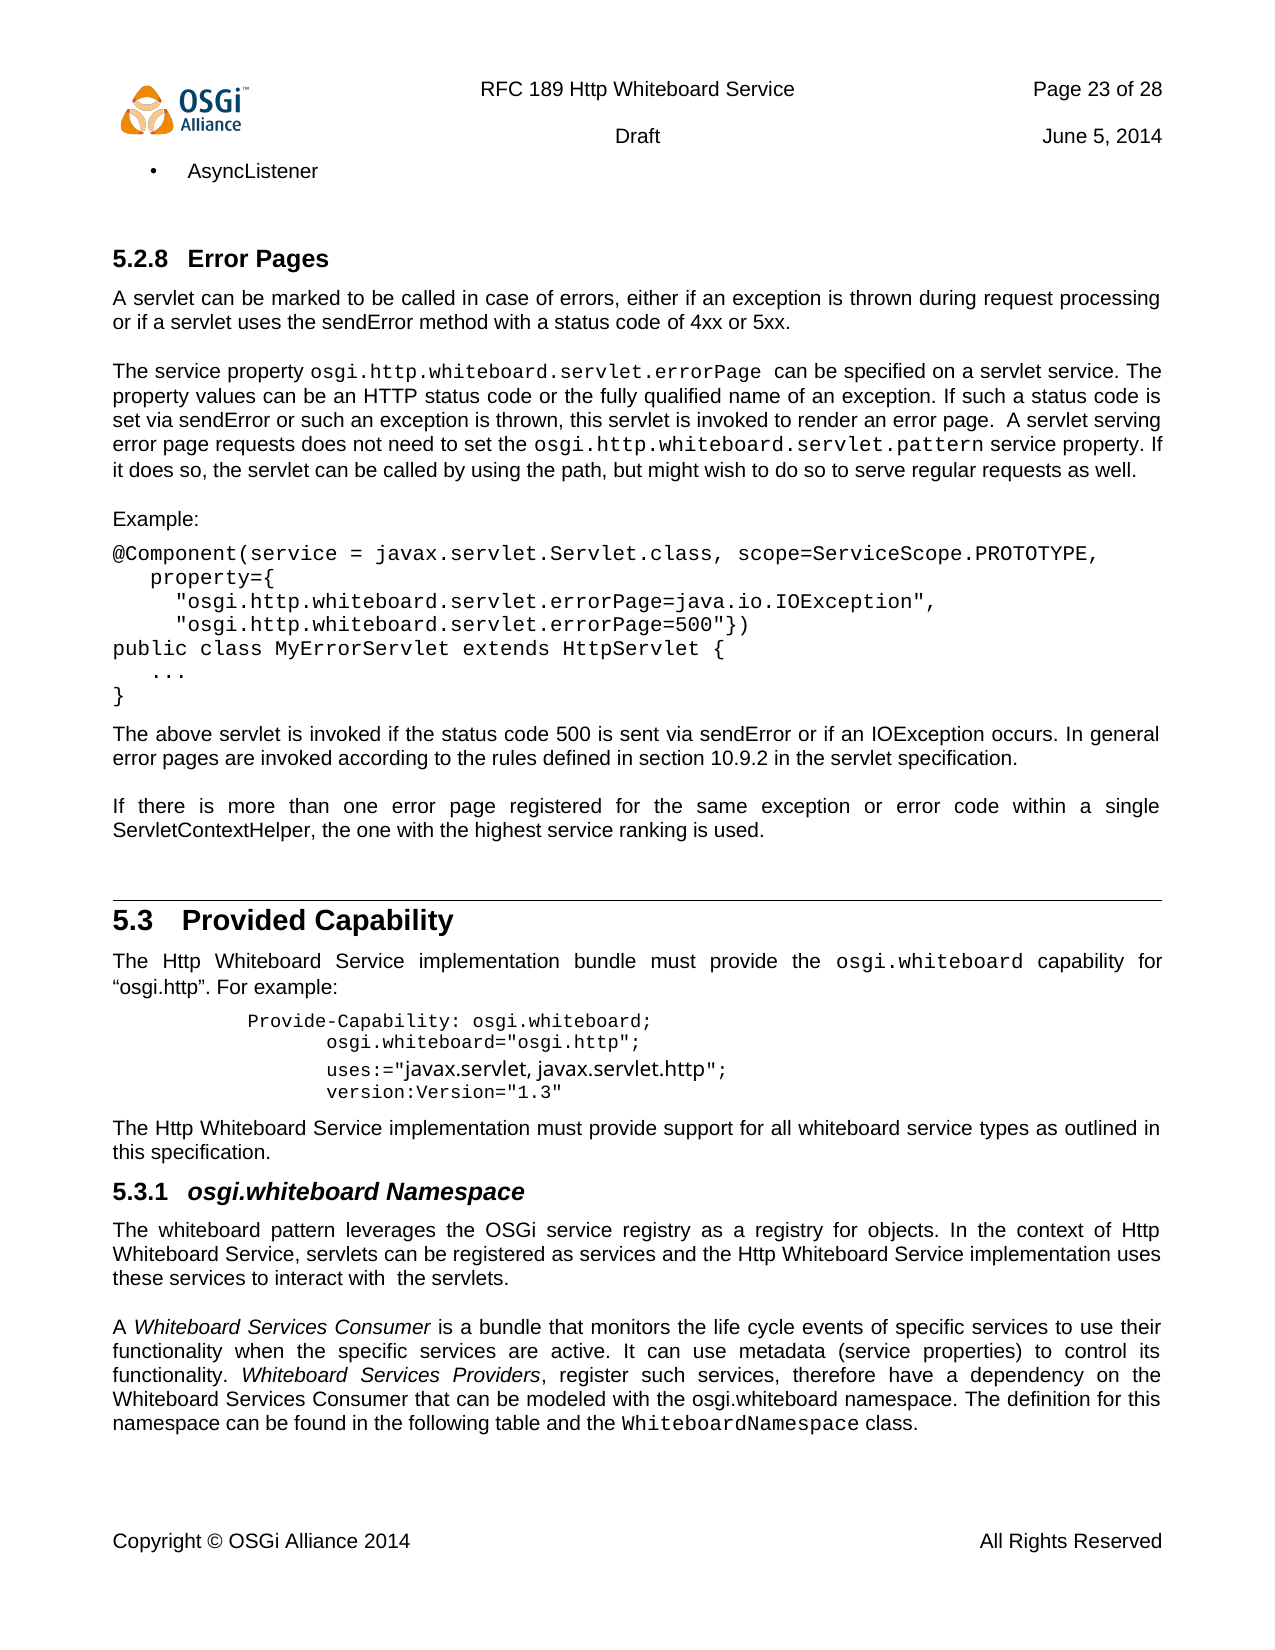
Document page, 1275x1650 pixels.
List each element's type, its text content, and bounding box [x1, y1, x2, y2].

text The Http Whiteboard Service implementation must provide support for all whiteboard service types as outlined in this specification. [112, 1116, 1162, 1164]
text If there is more than one error page registered for the same exception or error code within a single ServletContextHelper, the one with the highest service ranking is used. [112, 794, 1162, 842]
text uses:="javax.servlet, javax.servlet.http"; [247, 1054, 1162, 1082]
text Example: [112, 507, 1162, 531]
subtitle osgi.whiteboard Namespace [112, 1177, 1162, 1205]
text The above servlet is invoked if the status code 500 is sent via sendError or if an IOException occurs. In general error pages are invoked according to the rules defined in section 10.9.2 in the servlet specification. [112, 721, 1162, 769]
text "osgi.http.whiteboard.servlet.errorPage=java.io.IOException", [112, 591, 1162, 614]
text property={ [112, 567, 1162, 591]
text The service property osgi.http.whiteboard.servlet.errorPage can be specified on a servlet service. The property values can be an HTTP status code or the fully qualified name of an exception. If such a status code is set via sendError or such an exception is thrown, this servlet is invoked to render an error page. A servlet serving error page requests does not need to set the osgi.http.whiteboard.servlet.pattern service property. If it does so, the servlet can be called by using the path, but might wish to do so to serve regular requests as well. [112, 359, 1162, 482]
subtitle Provided Capability [112, 901, 1162, 937]
text A servlet can be marked to be called in case of errors, either if an exception is thrown during request processing or if a servlet uses the sendError method with a status code of 4xx or 5xx. [112, 286, 1162, 334]
text osgi.whiteboard="osgi.http"; [247, 1033, 1162, 1054]
text public class MyErrorServlet extends HttpServlet { [112, 638, 1162, 662]
text "osgi.http.whiteboard.servlet.errorPage=500"}) [112, 614, 1162, 638]
picture [113, 78, 257, 142]
subtitle Error Pages [112, 244, 1162, 273]
text } [112, 685, 1162, 709]
text The whiteboard pattern leverages the OSGi service registry as a registry for objects. In the context of Http Whiteboard Service, servlets can be registered as services and the Http Whiteboard Service implementation uses these services to interact with the servlets. [112, 1218, 1162, 1290]
text The Http Whiteboard Service implementation bundle must provide the osgi.whiteboard capability for “osgi.http”. For example: [112, 949, 1162, 999]
text ... [112, 662, 1162, 685]
text Provide-Capability: osgi.whiteboard; [247, 1012, 1162, 1033]
text @Component(service = javax.servlet.Servlet.class, scope=ServiceScope.PROTOTYPE, [112, 543, 1162, 567]
list AsyncListener [150, 159, 1162, 183]
text version:Version="1.3" [247, 1082, 1162, 1104]
text A Whiteboard Services Consumer is a bundle that monitors the life cycle events of specific services to use their functionality when the specific services are active. It can use metadata (service properties) to control its functionality. Whiteboard Services Providers, register such services, therefore have a dependency on the Whiteboard Services Consumer that can be modeled with the osgi.whiteboard namespace. The definition for this namespace can be found in the following table and the WhiteboardNamespace class. [112, 1315, 1162, 1436]
